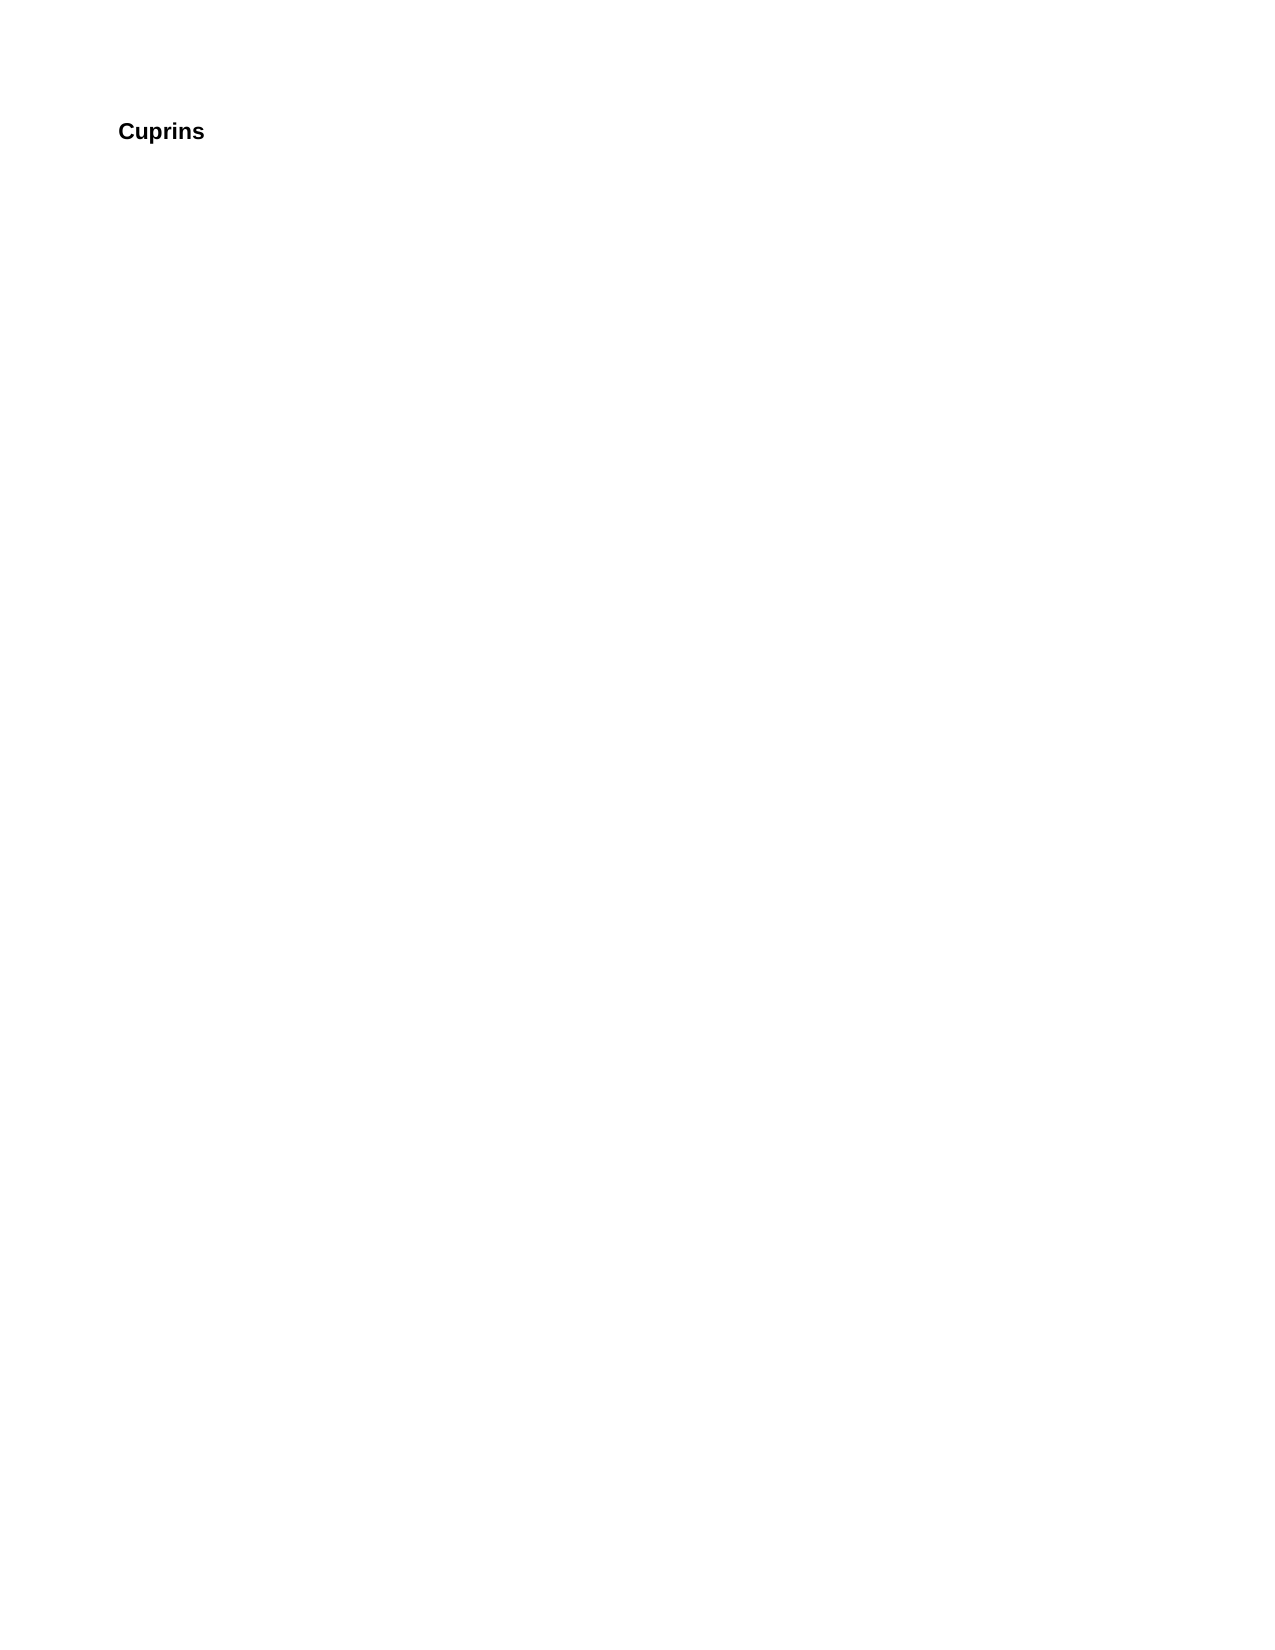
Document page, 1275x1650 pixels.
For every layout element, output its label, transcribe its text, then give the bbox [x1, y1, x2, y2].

text Cuprins [118, 118, 1157, 144]
